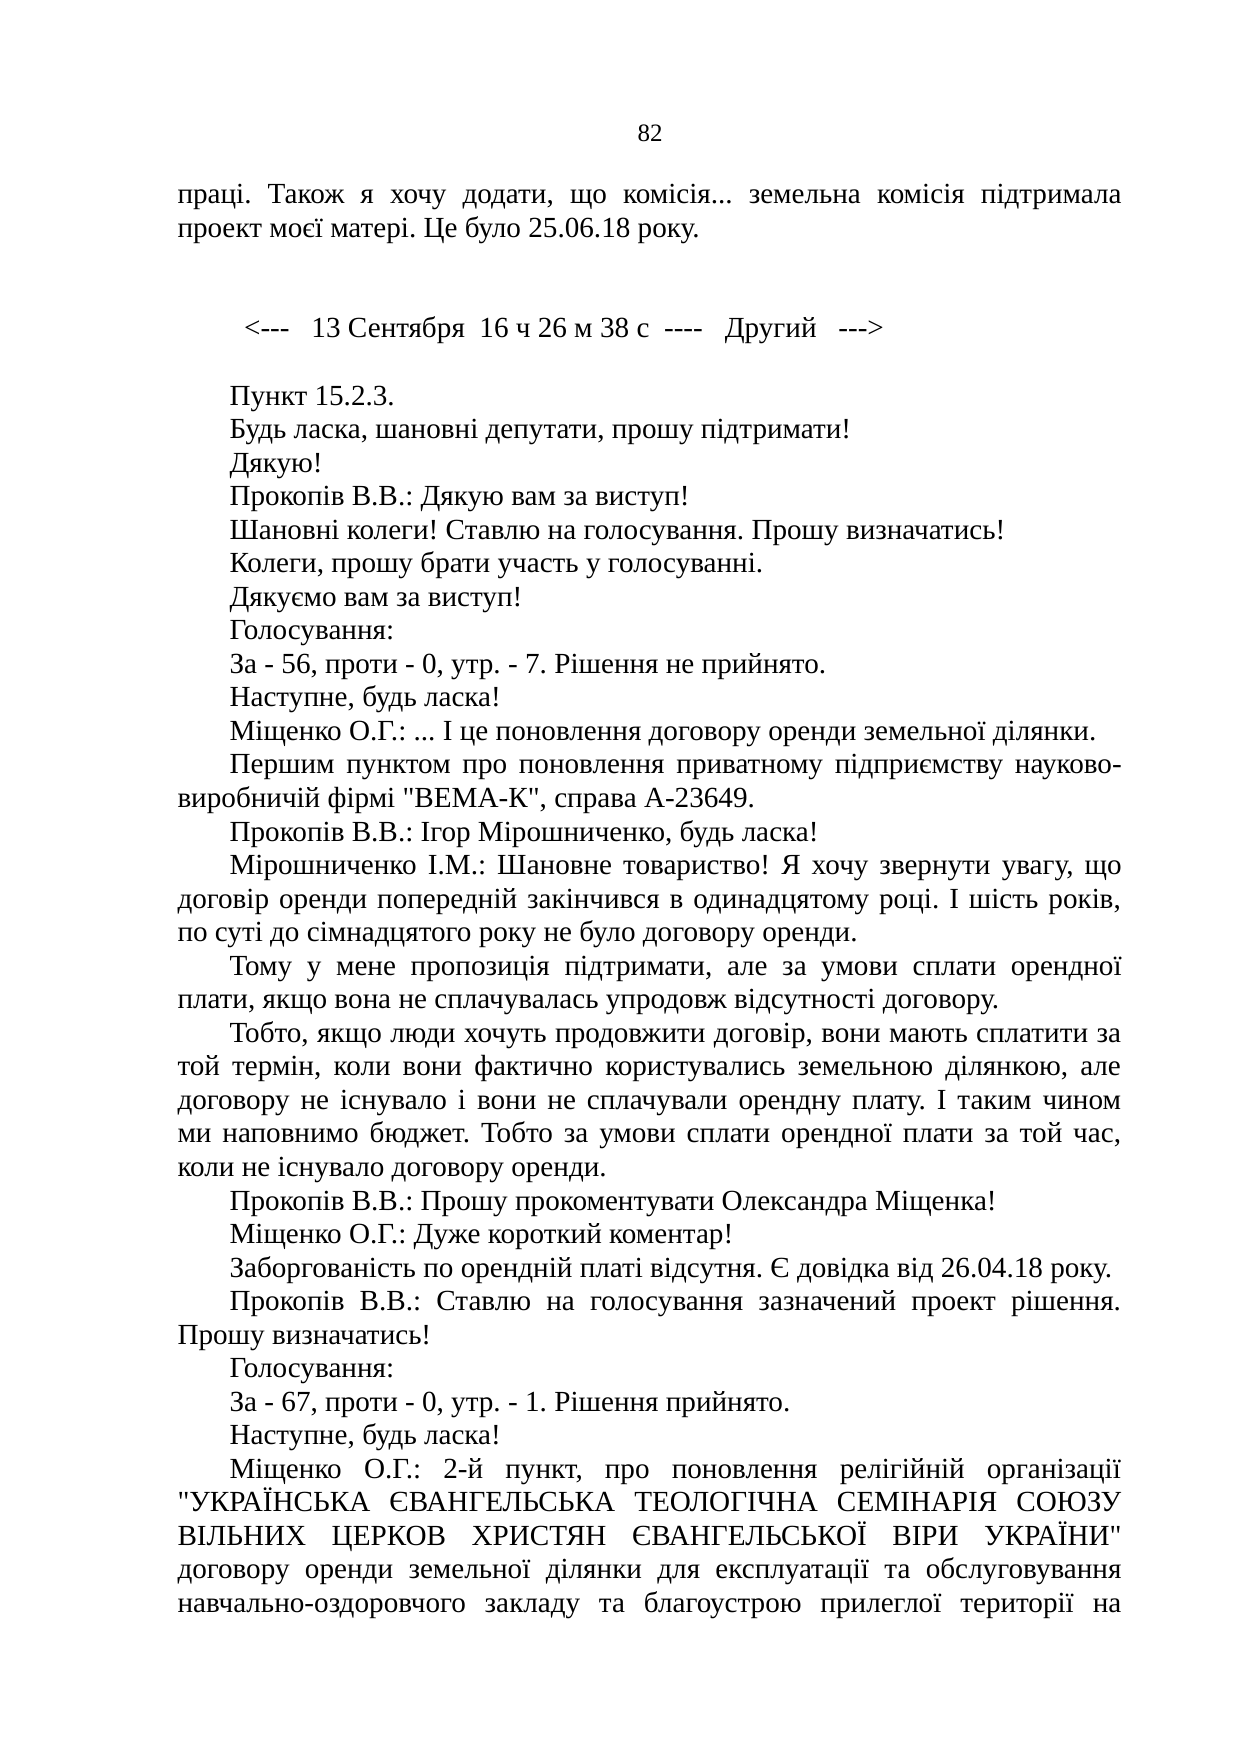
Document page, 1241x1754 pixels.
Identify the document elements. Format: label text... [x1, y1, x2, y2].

text За - 56, проти - 0, утр. - 7. Рішення не прийнято. [177, 646, 1122, 679]
text Будь ласка, шановні депутати, прошу підтримати! [177, 411, 1122, 445]
text Першим пунктом про поновлення приватному підприємству науково-виробничій фірмі "ВЕМА-К", справа А-23649. [177, 747, 1122, 814]
text Наступне, будь ласка! [177, 1417, 1122, 1451]
text Пункт 15.2.3. [177, 378, 1122, 411]
text Міщенко О.Г.: ... І це поновлення договору оренди земельної ділянки. [177, 713, 1122, 747]
text Тобто, якщо люди хочуть продовжити договір, вони мають сплатити за той термін, коли вони фактично користувались земельною ділянкою, але договору не існувало і вони не сплачували орендну плату. І таким чином ми наповнимо бюджет. Тобто за умови сплати орендної плати за той час, коли не існувало договору оренди. [177, 1015, 1122, 1183]
text Заборгованість по орендній платі відсутня. Є довідка від 26.04.18 року. [177, 1250, 1122, 1283]
text Голосування: [177, 1350, 1122, 1384]
text Дякую! [177, 445, 1122, 478]
text Дякуємо вам за виступ! [177, 579, 1122, 612]
text Прокопів В.В.: Дякую вам за виступ! [177, 478, 1122, 512]
text Міщенко О.Г.: 2-й пункт, про поновлення релігійній організації "УКРАЇНСЬКА ЄВАНГЕЛЬСЬКА ТЕОЛОГІЧНА СЕМІНАРІЯ СОЮЗУ ВІЛЬНИХ ЦЕРКОВ ХРИСТЯН ЄВАНГЕЛЬСЬКОЇ ВІРИ УКРАЇНИ" договору оренди земельної ділянки для експлуатації та обслуговування навчально-оздоровчого закладу та благоустрою прилеглої території на [177, 1451, 1122, 1619]
text Шановні колеги! Ставлю на голосування. Прошу визначатись! [177, 512, 1122, 545]
text Наступне, будь ласка! [177, 679, 1122, 713]
text Мірошниченко І.М.: Шановне товариство! Я хочу звернути увагу, що договір оренди попередній закінчився в одинадцятому році. І шість років, по суті до сімнадцятого року не було договору оренди. [177, 847, 1122, 948]
text Колеги, прошу брати участь у голосуванні. [177, 545, 1122, 579]
text праці. Також я хочу додати, що комісія... земельна комісія підтримала проект моєї матері. Це було 25.06.18 року. [177, 176, 1122, 243]
text За - 67, проти - 0, утр. - 1. Рішення прийнято. [177, 1384, 1122, 1417]
text Міщенко О.Г.: Дуже короткий коментар! [177, 1216, 1122, 1250]
text Прокопів В.В.: Ставлю на голосування зазначений проект рішення. Прошу визначатись! [177, 1283, 1122, 1350]
text Голосування: [177, 612, 1122, 646]
text <--- 13 Сентября 16 ч 26 м 38 с ---- Другий ---> [177, 311, 1122, 344]
text Прокопів В.В.: Прошу прокоментувати Олександра Міщенка! [177, 1183, 1122, 1216]
text Тому у мене пропозиція підтримати, але за умови сплати орендної плати, якщо вона не сплачувалась упродовж відсутності договору. [177, 948, 1122, 1015]
text Прокопів В.В.: Ігор Мірошниченко, будь ласка! [177, 814, 1122, 847]
